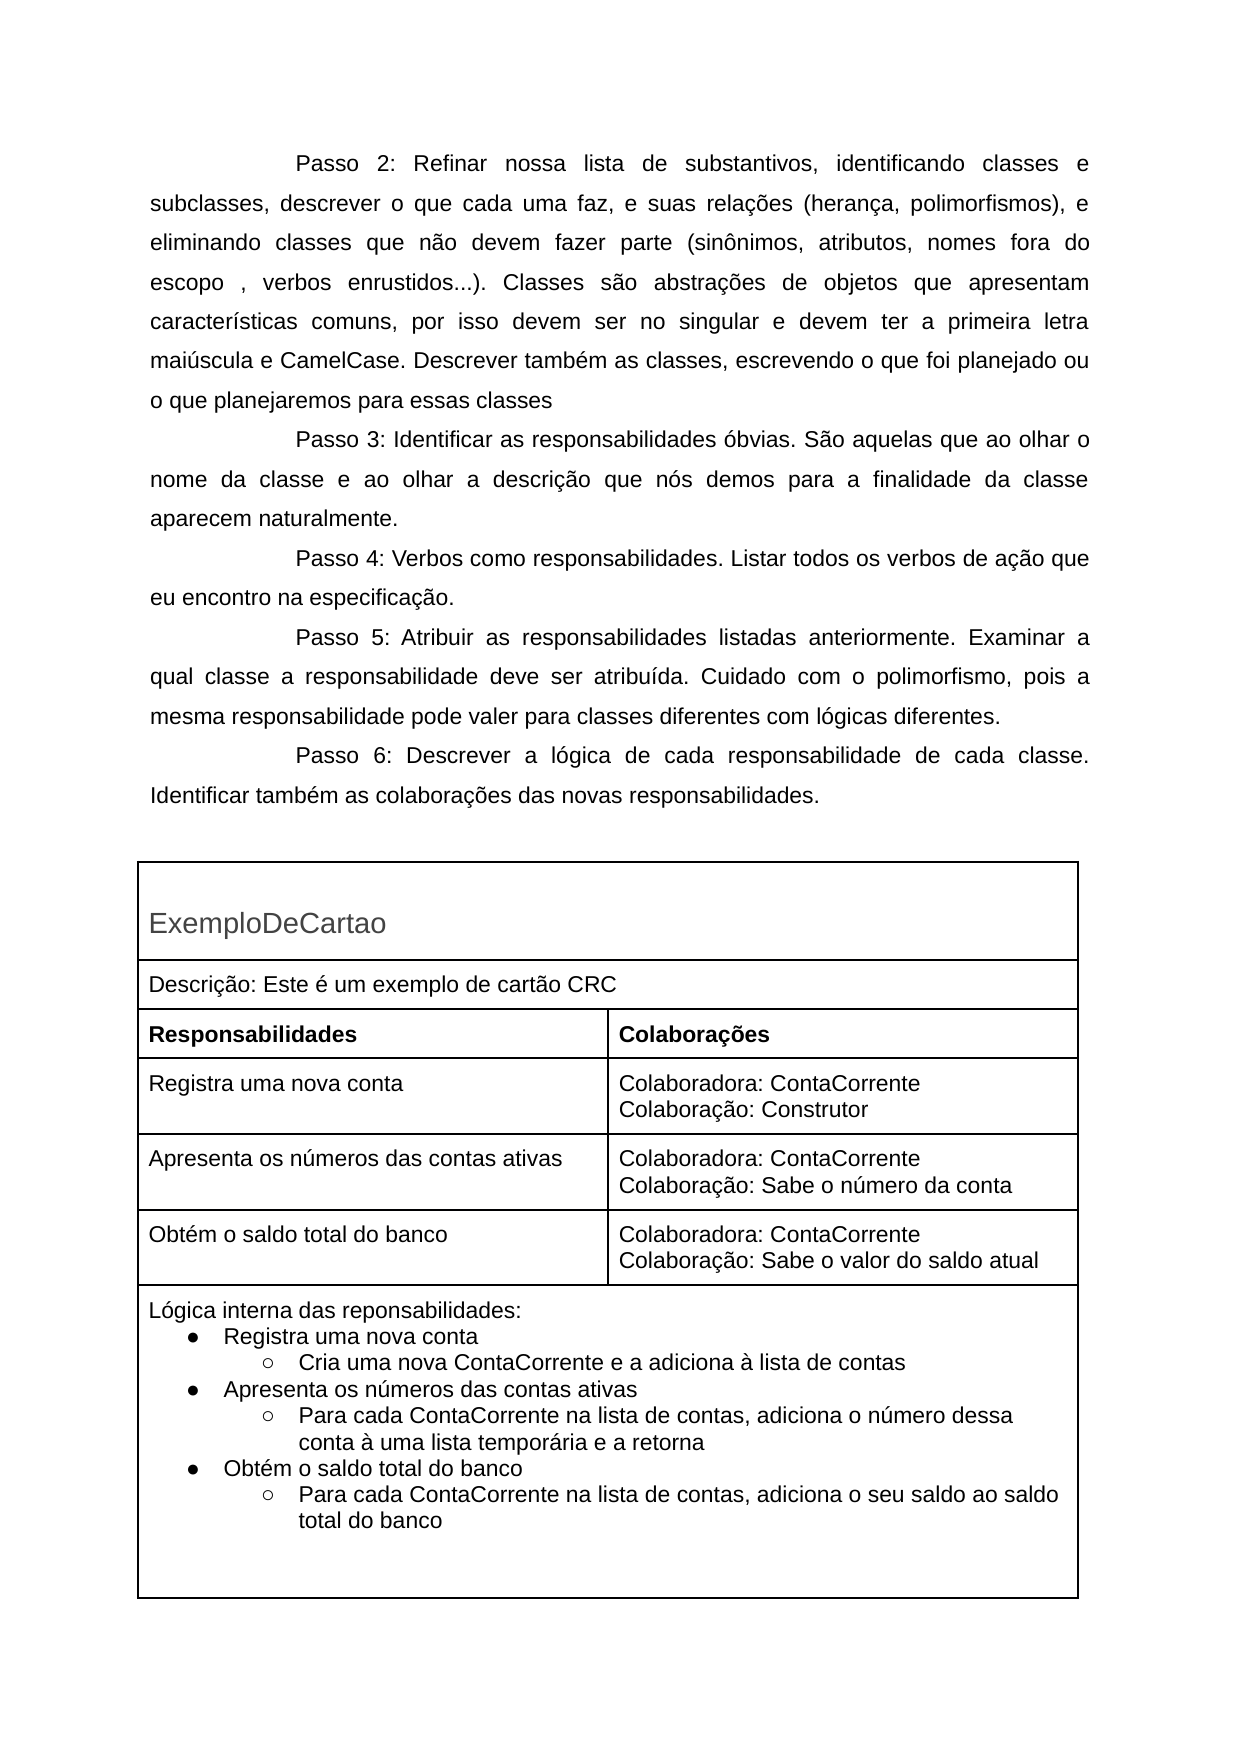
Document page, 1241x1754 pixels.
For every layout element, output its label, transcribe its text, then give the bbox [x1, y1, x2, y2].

table_cell Apresenta os números das contas ativas [139, 1135, 607, 1208]
text Passo 4: Verbos como responsabilidades. Listar todos os verbos de ação que eu encontro na especificação. [150, 545, 1090, 611]
table_cell Lógica interna das reponsabilidades: Registra uma nova conta Cria uma nova ContaCorrente e a adiciona à lista de contas Apresenta os números das contas ativas Para cada ContaCorrente na lista de contas, adiciona o número dessa conta à uma lista temporária e a retorna Obtém o saldo total do banco Para cada ContaCorrente na lista de contas, adiciona o seu saldo ao saldo total do banco [139, 1286, 1077, 1597]
text Passo 6: Descrever a lógica de cada responsabilidade de cada classe. Identificar também as colaborações das novas responsabilidades. [150, 742, 1090, 808]
table_header ExemploDeCartao [139, 863, 1077, 959]
table_cell Responsabilidades [139, 1010, 607, 1057]
table_cell Descrição: Este é um exemplo de cartão CRC [139, 961, 1077, 1008]
table_cell Colaborações [609, 1010, 1077, 1057]
table_cell Colaboradora: ContaCorrente Colaboração: Sabe o valor do saldo atual [609, 1211, 1077, 1284]
text Passo 2: Refinar nossa lista de substantivos, identificando classes e subclasses, descrever o que cada uma faz, e suas relações (herança, polimorfismos), e eliminando classes que não devem fazer parte (sinônimos, atributos, nomes fora do escopo , verbos enrustidos...). Classes são abstrações de objetos que apresentam características comuns, por isso devem ser no singular e devem ter a primeira letra maiúscula e CamelCase. Descrever também as classes, escrevendo o que foi planejado ou o que planejaremos para essas classes [150, 150, 1090, 413]
table_cell Colaboradora: ContaCorrente Colaboração: Sabe o número da conta [609, 1135, 1077, 1208]
table_cell Colaboradora: ContaCorrente Colaboração: Construtor [609, 1059, 1077, 1133]
table_cell Obtém o saldo total do banco [139, 1211, 607, 1284]
text Passo 5: Atribuir as responsabilidades listadas anteriormente. Examinar a qual classe a responsabilidade deve ser atribuída. Cuidado com o polimorfismo, pois a mesma responsabilidade pode valer para classes diferentes com lógicas diferentes. [150, 624, 1090, 729]
text Passo 3: Identificar as responsabilidades óbvias. São aquelas que ao olhar o nome da classe e ao olhar a descrição que nós demos para a finalidade da classe aparecem naturalmente. [150, 426, 1090, 532]
table_cell Registra uma nova conta [139, 1059, 607, 1133]
